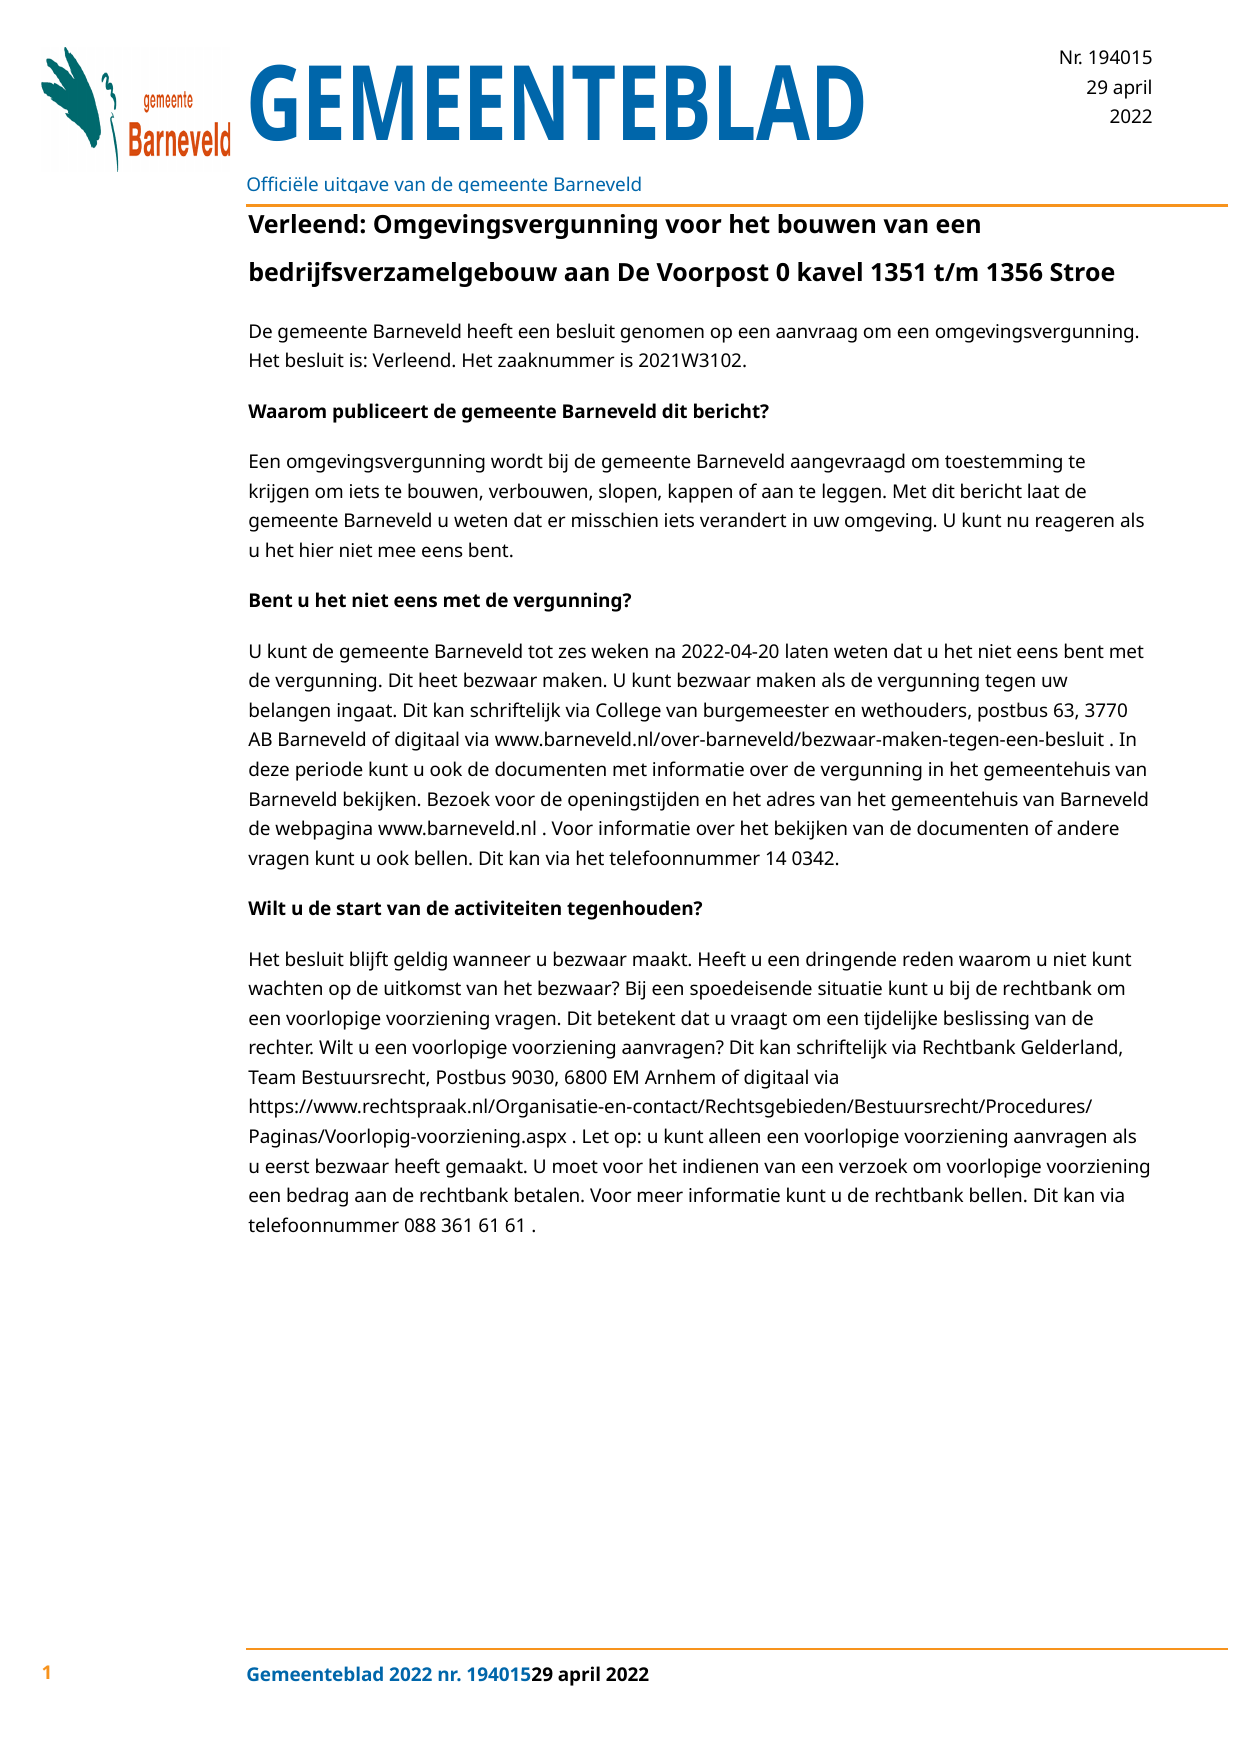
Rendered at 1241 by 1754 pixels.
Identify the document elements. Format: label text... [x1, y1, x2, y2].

text Waarom publiceert de gemeente Barneveld dit bericht? [248, 398, 1152, 424]
text Wilt u de start van de activiteiten tegenhouden? [248, 895, 1152, 921]
text U kunt de gemeente Barneveld tot zes weken na 2022-04-20 laten weten dat u het niet eens bent met de vergunning. Dit heet bezwaar maken. U kunt bezwaar maken als de vergunning tegen uw belangen ingaat. Dit kan schriftelijk via College van burgemeester en wethouders, postbus 63, 3770 AB Barneveld of digitaal via www.barneveld.nl/over-barneveld/bezwaar-maken-tegen-een-besluit . In deze periode kunt u ook de documenten met informatie over de vergunning in het gemeentehuis van Barneveld bekijken. Bezoek voor de openingstijden en het adres van het gemeentehuis van Barneveld de webpagina www.barneveld.nl . Voor informatie over het bekijken van de documenten of andere vragen kunt u ook bellen. Dit kan via het telefoonnummer 14 0342. [248, 638, 1152, 871]
picture [41, 47, 231, 172]
text Het besluit blijft geldig wanneer u bezwaar maakt. Heeft u een dringende reden waarom u niet kunt wachten op de uitkomst van het bezwaar? Bij een spoedeisende situatie kunt u bij de rechtbank om een voorlopige voorziening vragen. Dit betekent dat u vraagt om een tijdelijke beslissing van de rechter. Wilt u een voorlopige voorziening aanvragen? Dit kan schriftelijk via Rechtbank Gelderland, Team Bestuursrecht, Postbus 9030, 6800 EM Arnhem of digitaal via https://www.rechtspraak.nl/Organisatie-en-contact/Rechtsgebieden/Bestuursrecht/Procedures/Paginas/Voorlopig-voorziening.aspx . Let op: u kunt alleen een voorlopige voorziening aanvragen als u eerst bezwaar heeft gemaakt. U moet voor het indienen van een verzoek om voorlopige voorziening een bedrag aan de rechtbank betalen. Voor meer informatie kunt u de rechtbank bellen. Dit kan via telefoonnummer 088 361 61 61 . [248, 946, 1152, 1238]
text Een omgevingsvergunning wordt bij de gemeente Barneveld aangevraagd om toestemming te krijgen om iets te bouwen, verbouwen, slopen, kappen of aan te leggen. Met dit bericht laat de gemeente Barneveld u weten dat er misschien iets verandert in uw omgeving. U kunt nu reageren als u het hier niet mee eens bent. [248, 448, 1152, 563]
text Bent u het niet eens met de vergunning? [248, 587, 1152, 613]
text De gemeente Barneveld heeft een besluit genomen op een aanvraag om een omgevingsvergunning. Het besluit is: Verleend. Het zaaknummer is 2021W3102. [248, 318, 1152, 373]
text Verleend: Omgevingsvergunning voor het bouwen van een bedrijfsverzamelgebouw aan De Voorpost 0 kavel 1351 t/m 1356 Stroe [248, 207, 1152, 288]
